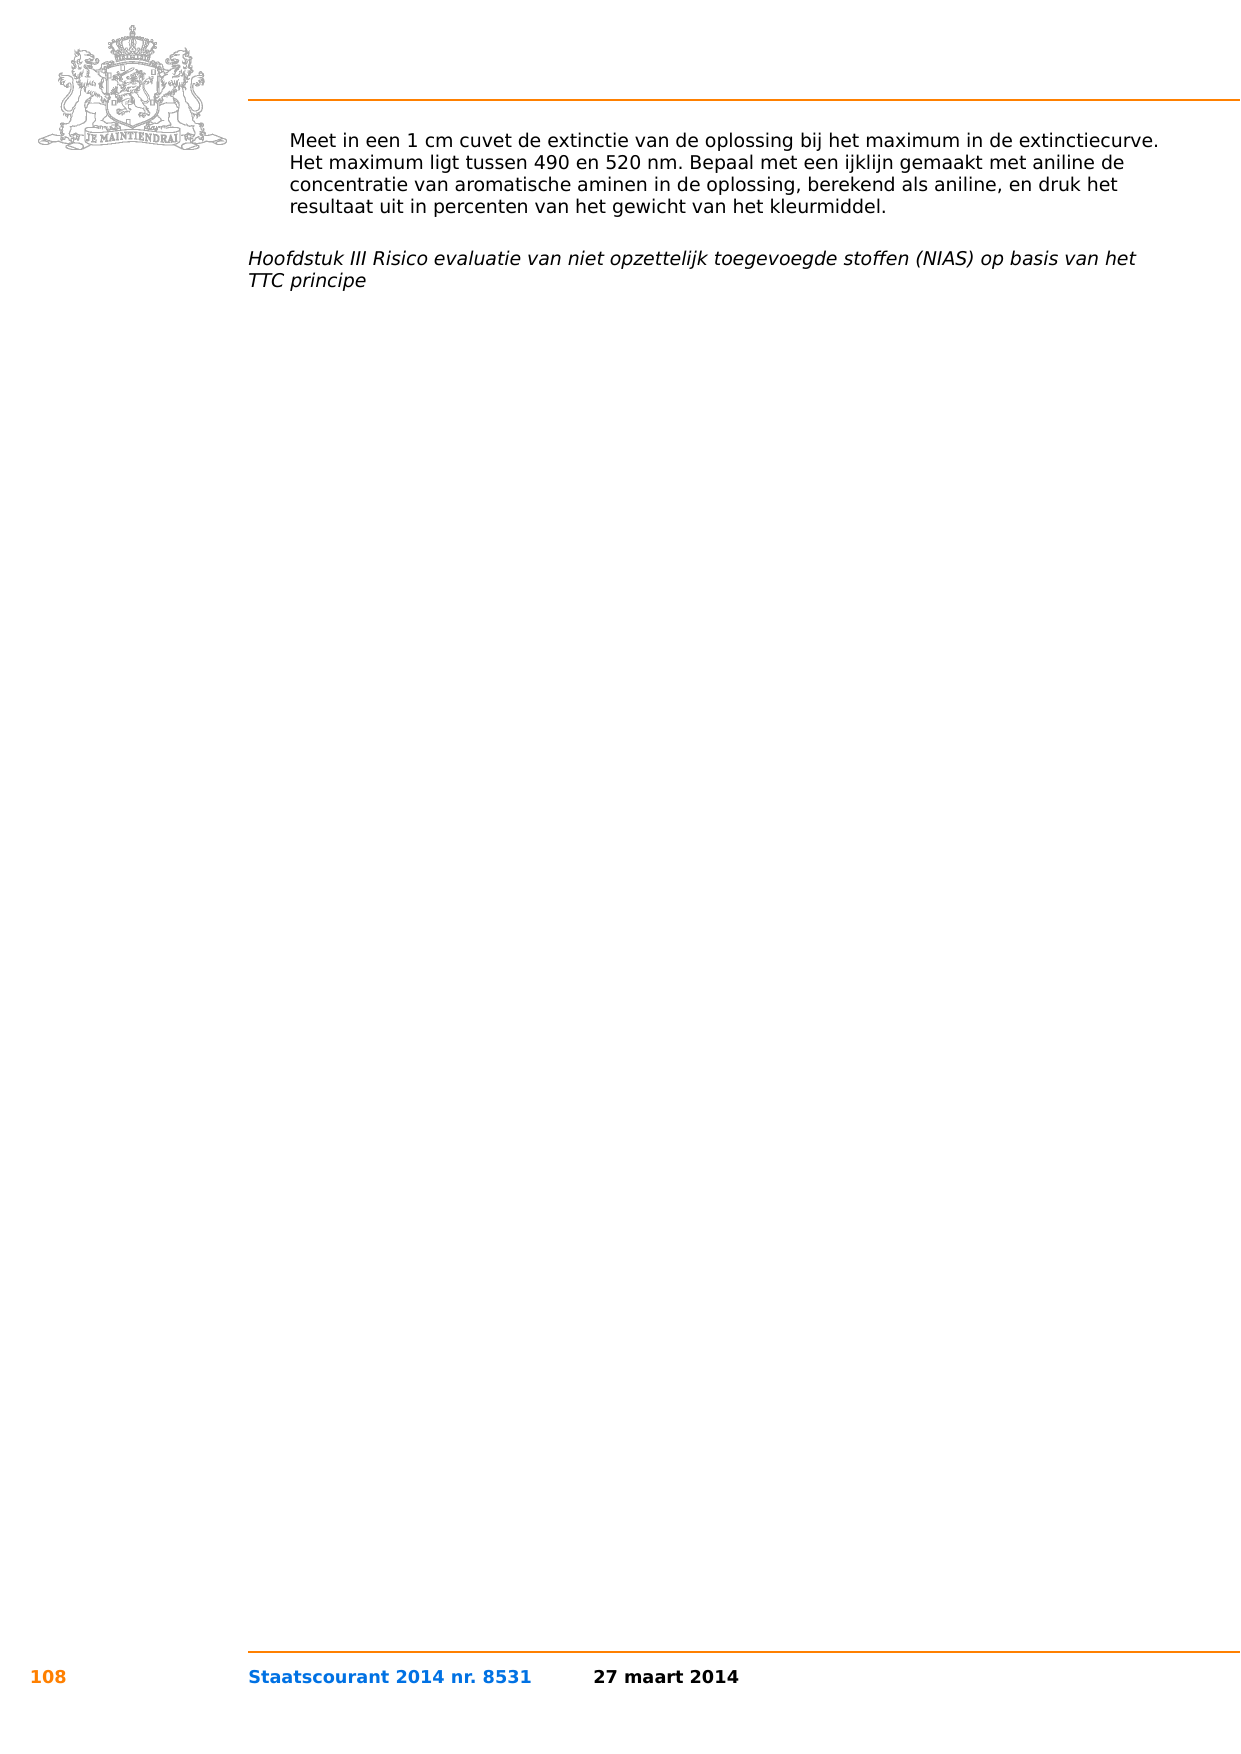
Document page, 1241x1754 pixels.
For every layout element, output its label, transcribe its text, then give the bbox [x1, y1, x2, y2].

picture [38, 25, 227, 150]
text Meet in een 1 cm cuvet de extinctie van de oplossing bij het maximum in de extinctiecurve. Het maximum ligt tussen 490 en 520 nm. Bepaal met een ijklijn gemaakt met aniline de concentratie van aromatische aminen in de oplossing, berekend als aniline, en druk het resultaat uit in percenten van het gewicht van het kleurmiddel. [289, 130, 1163, 218]
subtitle Hoofdstuk III Risico evaluatie van niet opzettelijk toegevoegde stoffen (NIAS) op basis van het TTC principe [248, 248, 1163, 292]
